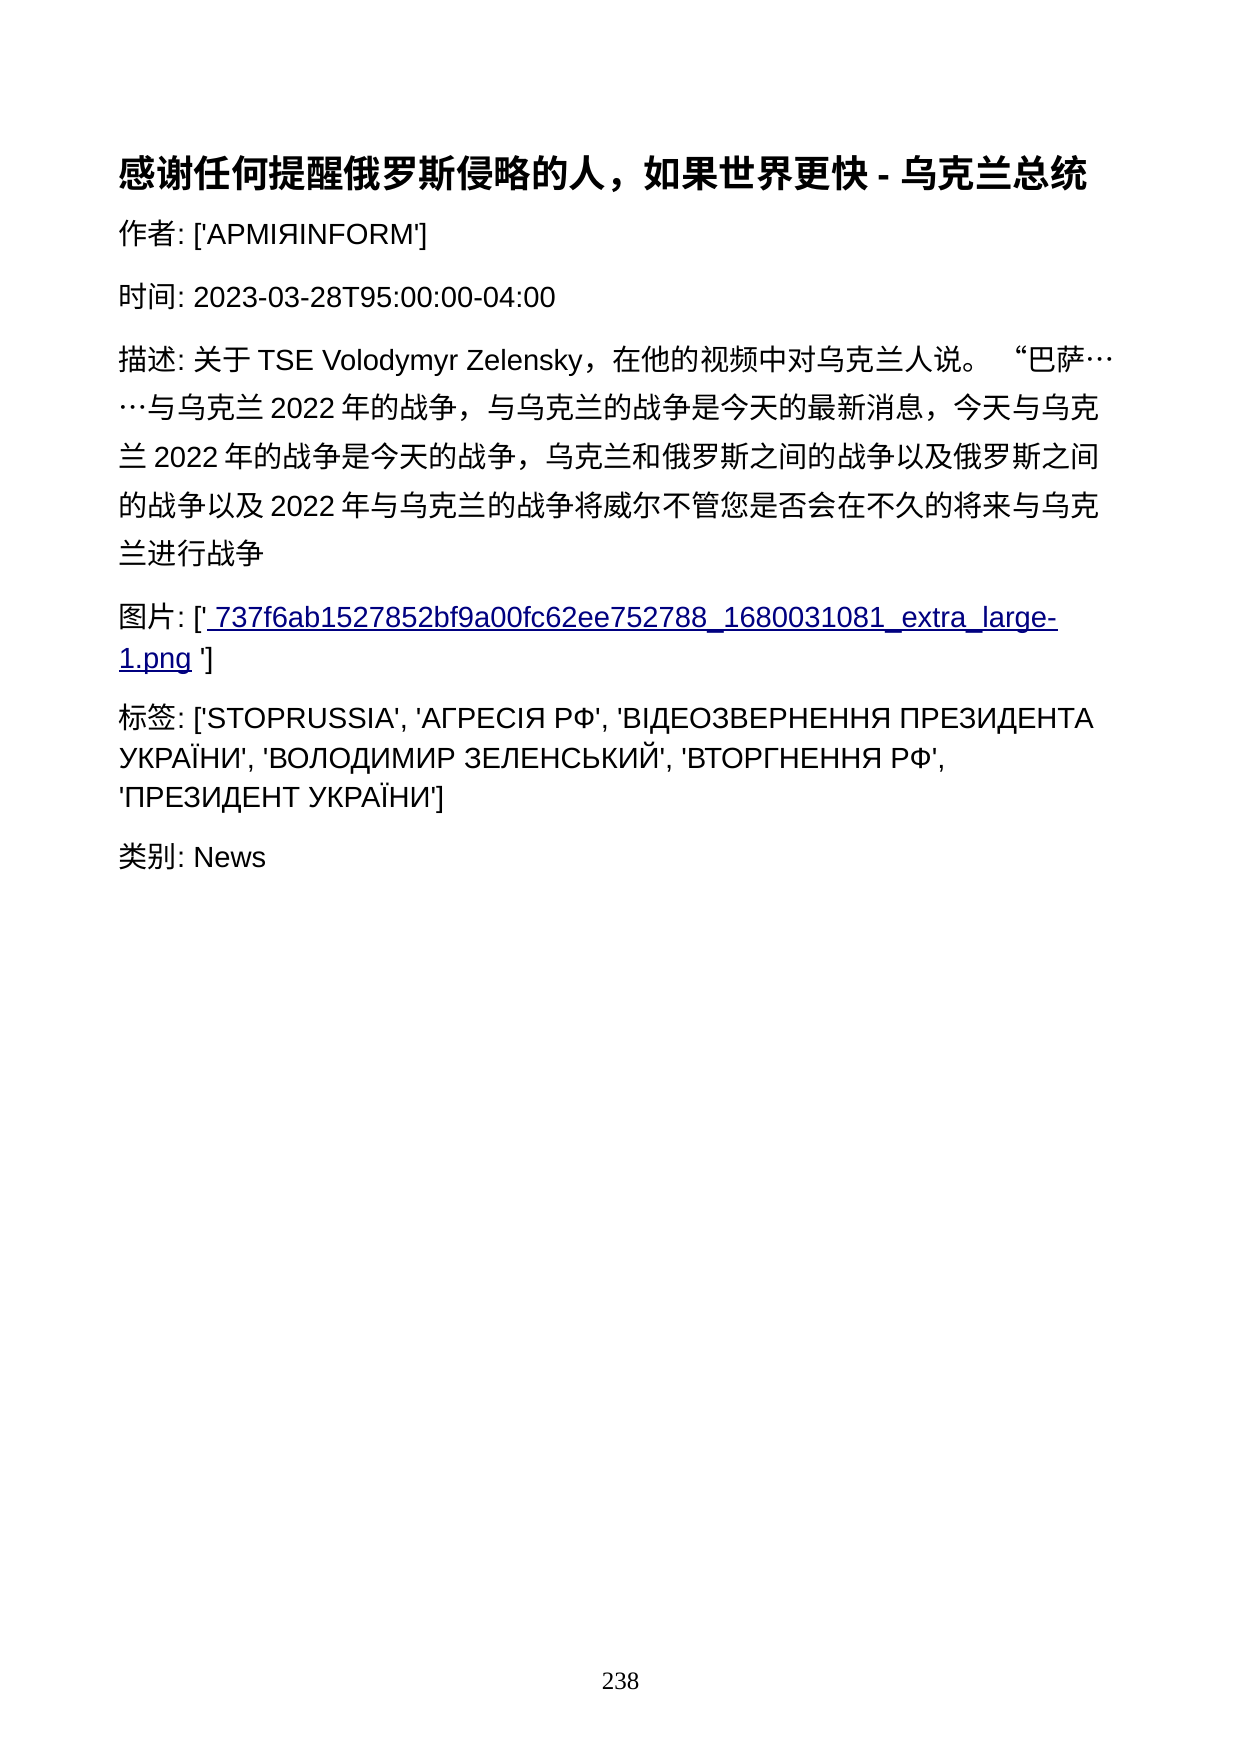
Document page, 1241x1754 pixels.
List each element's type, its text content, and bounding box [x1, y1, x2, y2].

text 图片: [' 737f6ab1527852bf9a00fc62ee752788_1680031081_extra_large-1.png '] [118, 594, 1122, 675]
text 作者: ['АРМІЯINFORM'] [118, 210, 1122, 253]
text 时间: 2023-03-28T95:00:00-04:00 [118, 273, 1122, 316]
text 描述: 关于TSE Volodymyr Zelensky，在他的视频中对乌克兰人说。 “巴萨……与乌克兰2022年的战争，与乌克兰的战争是今天的最新消息，今天与乌克兰2022年的战争是今天的战争，乌克兰和俄罗斯之间的战争以及俄罗斯之间的战争以及2022年与乌克兰的战争将威尔不管您是否会在不久的将来与乌克兰进行战争 [118, 337, 1122, 573]
text 标签: ['STOPRUSSIA', 'АГРЕСІЯ РФ', 'ВІДЕОЗВЕРНЕННЯ ПРЕЗИДЕНТА УКРАЇНИ', 'ВОЛОДИМИР ЗЕЛЕНСЬКИЙ', 'ВТОРГНЕННЯ РФ', 'ПРЕЗИДЕНТ УКРАЇНИ'] [118, 694, 1122, 814]
text 类别: News [118, 833, 1122, 876]
subtitle 感谢任何提醒俄罗斯侵略的人，如果世界更快 - 乌克兰总统 [118, 143, 1122, 198]
